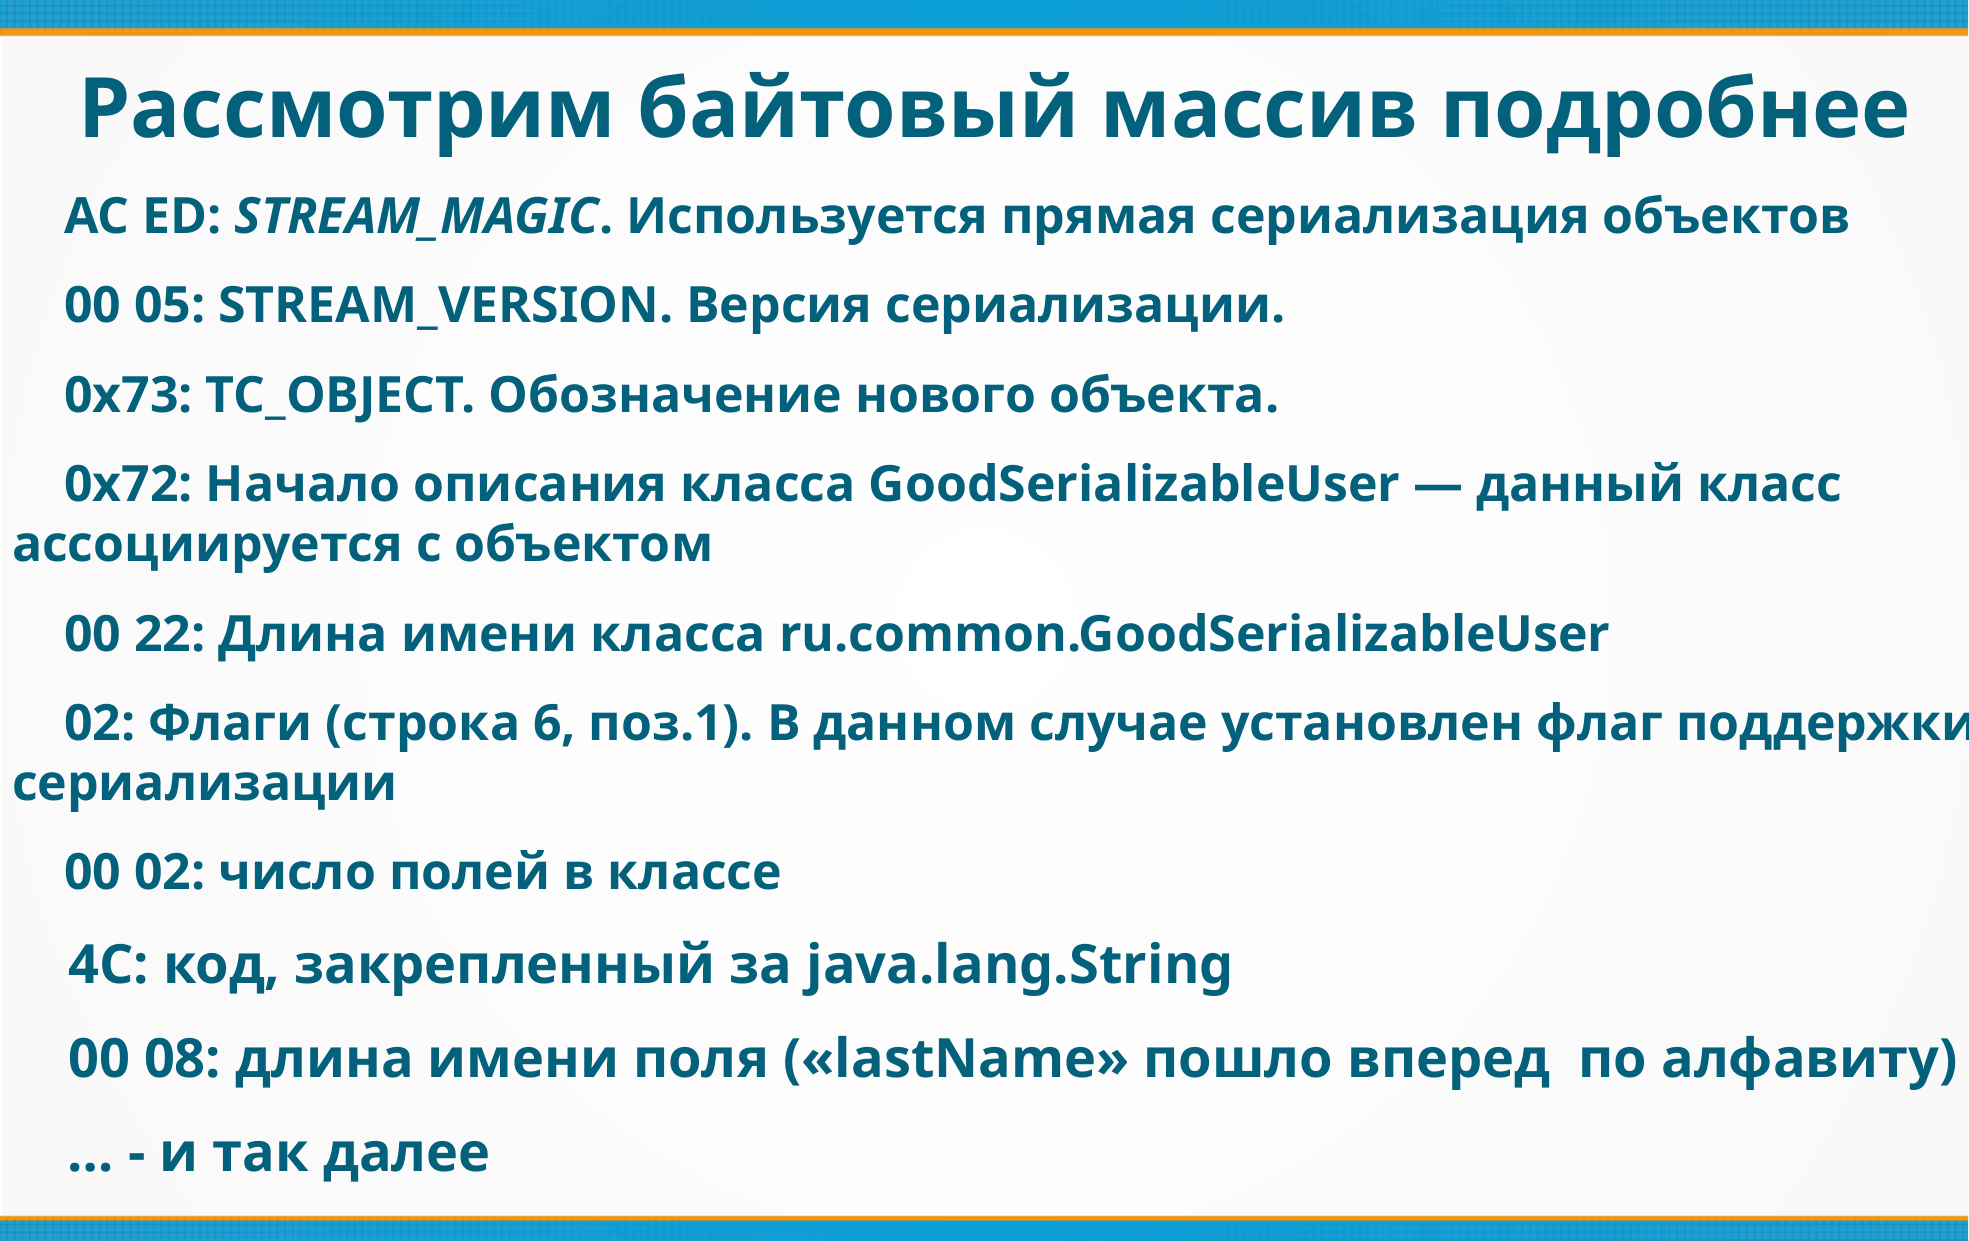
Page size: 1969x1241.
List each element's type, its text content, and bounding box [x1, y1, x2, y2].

subtitle Рассмотрим байтовый массив подробнее AC ED: STREAM_MAGIC. Используется прямая сериализация объектов 00 05: STREAM_VERSION. Версия сериализации. 0x73: TC_OBJECT. Обозначение нового объекта. 0x72: Начало описания класса GoodSerializableUser — данный класс ассоциируется с объектом 00 22: Длина имени класса ru.common.GoodSerializableUser 02: Флаги (строка 6, поз.1). В данном случае установлен флаг поддержки сериализации 00 02: число полей в классе 4C: код, закрепленный за java.lang.String 00 08: длина имени поля («lastName» пошло вперед по алфавиту) … - и так далее [12, 49, 1969, 1188]
